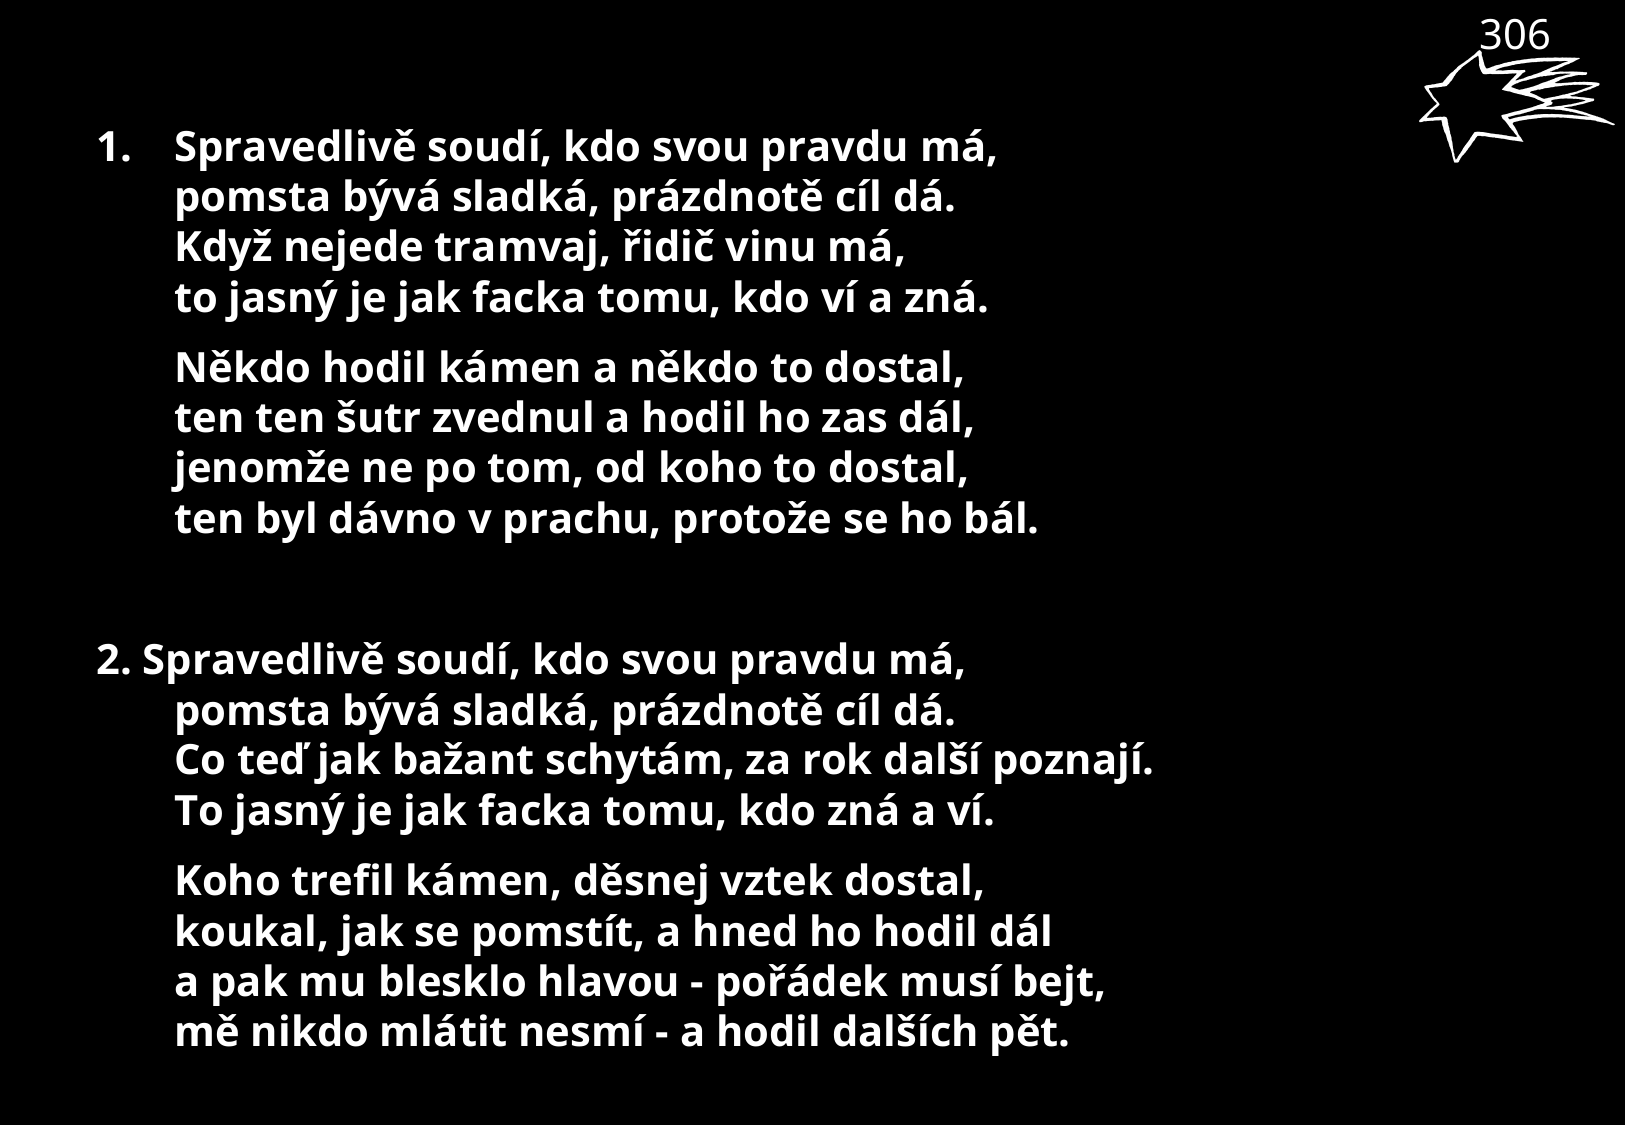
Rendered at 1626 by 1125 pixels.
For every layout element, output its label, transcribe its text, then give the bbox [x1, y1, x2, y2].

text_box 306 [1405, 0, 1626, 66]
list Spravedlivě soudí, kdo svou pravdu má, pomsta bývá sladká, prázdnotě cíl dá. Když nejede tramvaj, řidič vinu má, to jasný je jak facka tomu, kdo ví a zná. Někdo hodil kámen a někdo to dostal, ten ten šutr zvednul a hodil ho zas dál, jenomže ne po tom, od koho to dostal, ten byl dávno v prachu, protože se ho bál. 2. Spravedlivě soudí, kdo svou pravdu má, pomsta bývá sladká, prázdnotě cíl dá. Co teď jak bažant schytám, za rok další poznají. To jasný je jak facka tomu, kdo zná a ví. Koho trefil kámen, děsnej vztek dostal, koukal, jak se pomstít, a hned ho hodil dál a pak mu blesklo hlavou - pořádek musí bejt, mě nikdo mlátit nesmí - a hodil dalších pět. [81, 112, 1544, 1101]
